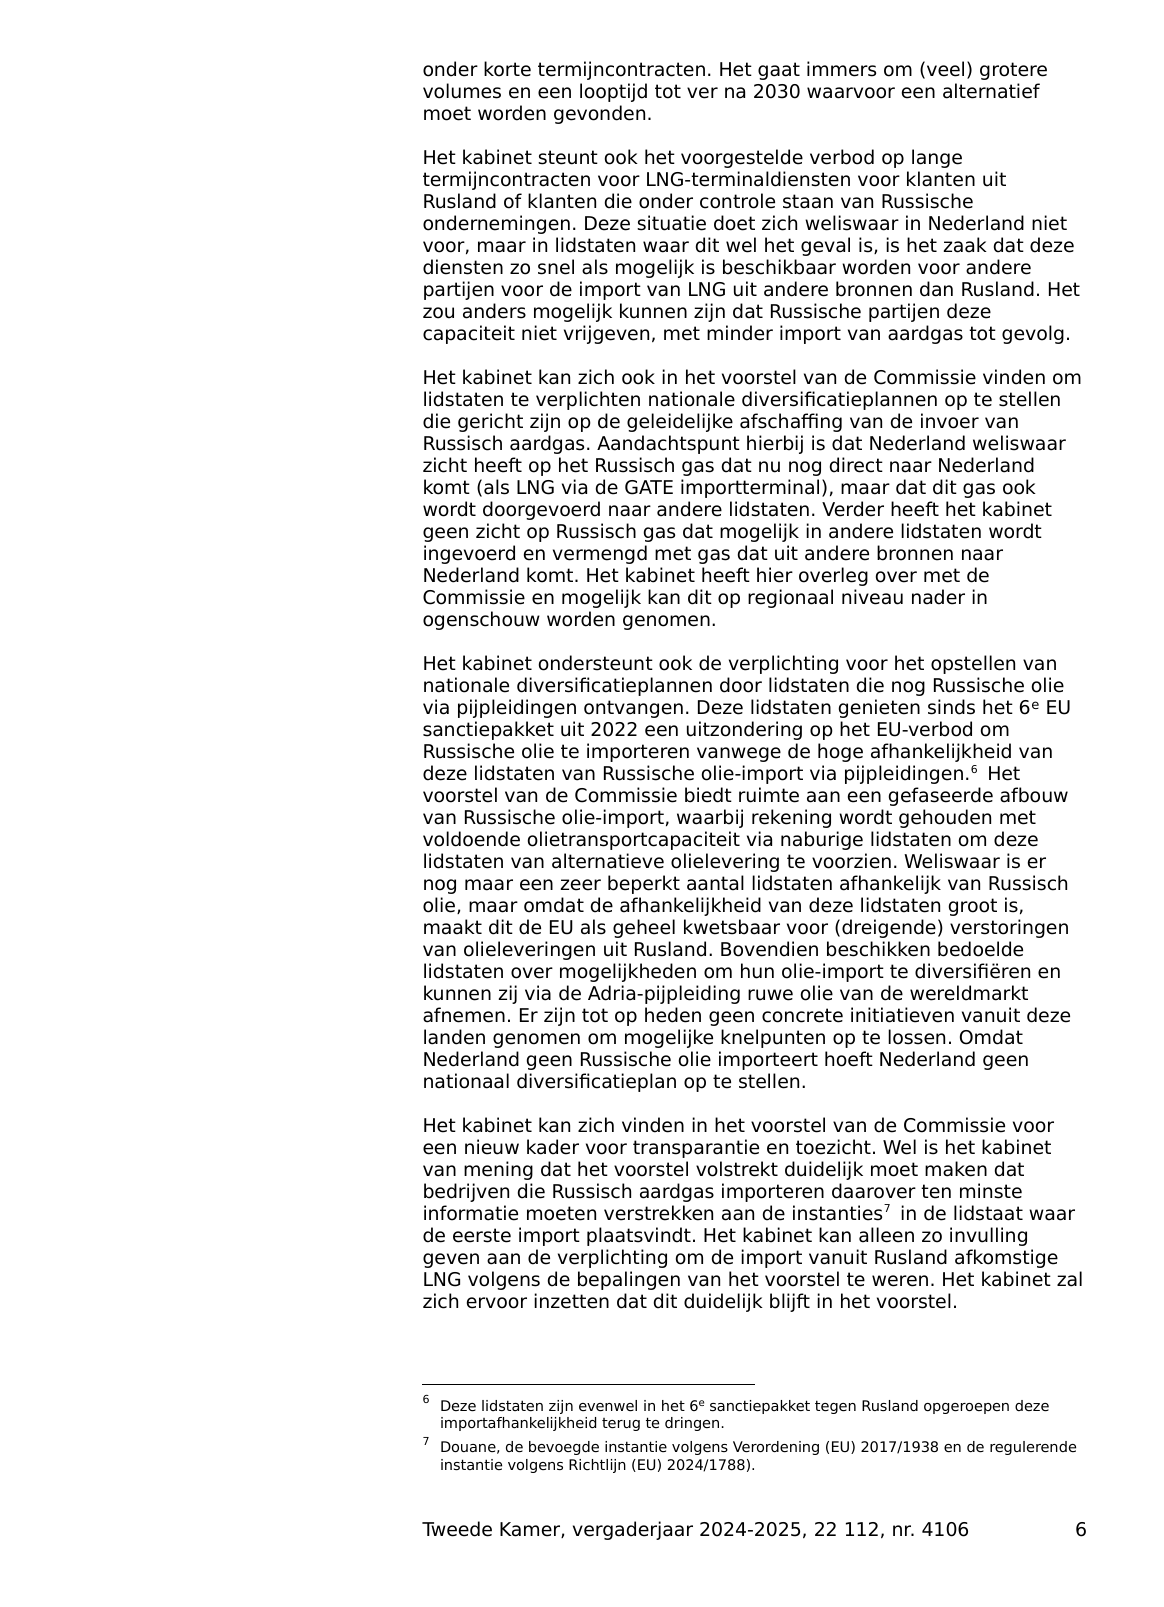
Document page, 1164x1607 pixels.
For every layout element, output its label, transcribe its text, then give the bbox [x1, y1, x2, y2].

text Het kabinet kan zich vinden in het voorstel van de Commissie voor een nieuw kader voor transparantie en toezicht. Wel is het kabinet van mening dat het voorstel volstrekt duidelijk moet maken dat bedrijven die Russisch aardgas importeren daarover ten minste informatie moeten verstrekken aan de instanties in de lidstaat waar de eerste import plaatsvindt. Het kabinet kan alleen zo invulling geven aan de verplichting om de import vanuit Rusland afkomstige LNG volgens de bepalingen van het voorstel te weren. Het kabinet zal zich ervoor inzetten dat dit duidelijk blijft in het voorstel. [422, 1115, 1087, 1313]
text Het kabinet steunt ook het voorgestelde verbod op lange termijncontracten voor LNG-terminaldiensten voor klanten uit Rusland of klanten die onder controle staan van Russische ondernemingen. Deze situatie doet zich weliswaar in Nederland niet voor, maar in lidstaten waar dit wel het geval is, is het zaak dat deze diensten zo snel als mogelijk is beschikbaar worden voor andere partijen voor de import van LNG uit andere bronnen dan Rusland. Het zou anders mogelijk kunnen zijn dat Russische partijen deze capaciteit niet vrijgeven, met minder import van aardgas tot gevolg. [422, 147, 1087, 345]
text Douane, de bevoegde instantie volgens Verordening (EU) 2017/1938 en de regulerende instantie volgens Richtlijn (EU) 2024/1788). [422, 1435, 1087, 1474]
text Het kabinet kan zich ook in het voorstel van de Commissie vinden om lidstaten te verplichten nationale diversificatieplannen op te stellen die gericht zijn op de geleidelijke afschaffing van de invoer van Russisch aardgas. Aandachtspunt hierbij is dat Nederland weliswaar zicht heeft op het Russisch gas dat nu nog direct naar Nederland komt (als LNG via de GATE importterminal), maar dat dit gas ook wordt doorgevoerd naar andere lidstaten. Verder heeft het kabinet geen zicht op Russisch gas dat mogelijk in andere lidstaten wordt ingevoerd en vermengd met gas dat uit andere bronnen naar Nederland komt. Het kabinet heeft hier overleg over met de Commissie en mogelijk kan dit op regionaal niveau nader in ogenschouw worden genomen. [422, 367, 1087, 631]
text onder korte termijncontracten. Het gaat immers om (veel) grotere volumes en een looptijd tot ver na 2030 waarvoor een alternatief moet worden gevonden. [422, 59, 1087, 125]
text Het kabinet ondersteunt ook de verplichting voor het opstellen van nationale diversificatieplannen door lidstaten die nog Russische olie via pijpleidingen ontvangen. Deze lidstaten genieten sinds het 6e EU sanctiepakket uit 2022 een uitzondering op het EU-verbod om Russische olie te importeren vanwege de hoge afhankelijkheid van deze lidstaten van Russische olie-import via pijpleidingen. Het voorstel van de Commissie biedt ruimte aan een gefaseerde afbouw van Russische olie-import, waarbij rekening wordt gehouden met voldoende olietransportcapaciteit via naburige lidstaten om deze lidstaten van alternatieve olielevering te voorzien. Weliswaar is er nog maar een zeer beperkt aantal lidstaten afhankelijk van Russisch olie, maar omdat de afhankelijkheid van deze lidstaten groot is, maakt dit de EU als geheel kwetsbaar voor (dreigende) verstoringen van olieleveringen uit Rusland. Bovendien beschikken bedoelde lidstaten over mogelijkheden om hun olie-import te diversifiëren en kunnen zij via de Adria-pijpleiding ruwe olie van de wereldmarkt afnemen. Er zijn tot op heden geen concrete initiatieven vanuit deze landen genomen om mogelijke knelpunten op te lossen. Omdat Nederland geen Russische olie importeert hoeft Nederland geen nationaal diversificatieplan op te stellen. [422, 653, 1087, 1093]
text Deze lidstaten zijn evenwel in het 6e sanctiepakket tegen Rusland opgeroepen deze importafhankelijkheid terug te dringen. [422, 1393, 1087, 1432]
